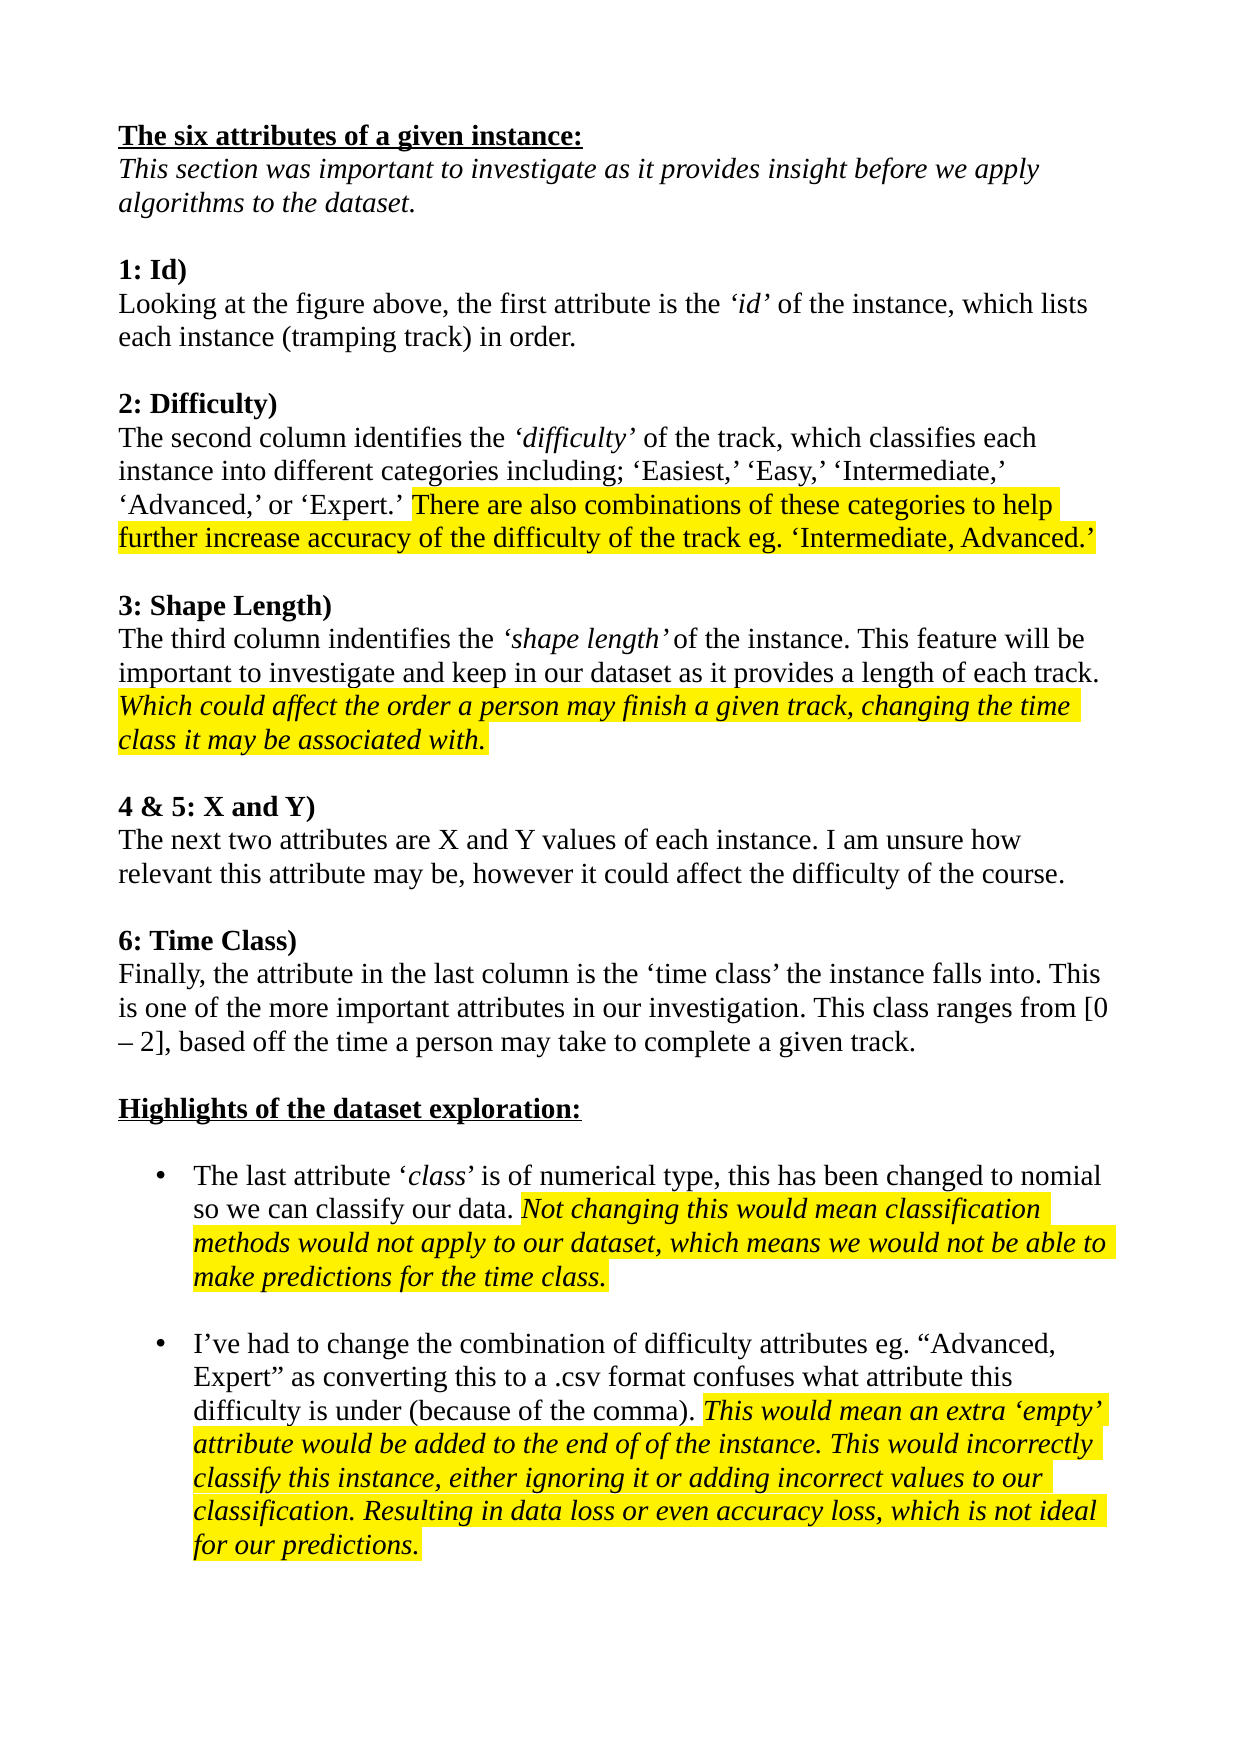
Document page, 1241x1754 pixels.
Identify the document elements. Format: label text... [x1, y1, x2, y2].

text The second column identifies the ‘difficulty’ of the track, which classifies each instance into different categories including; ‘Easiest,’ ‘Easy,’ ‘Intermediate,’ ‘Advanced,’ or ‘Expert.’ There are also combinations of these categories to help further increase accuracy of the difficulty of the track eg. ‘Intermediate, Advanced.’ [118, 420, 1122, 554]
text 6: Time Class) [118, 923, 1122, 957]
list I’ve had to change the combination of difficulty attributes eg. “Advanced, Expert” as converting this to a .csv format confuses what attribute this difficulty is under (because of the comma). This would mean an extra ‘empty’ attribute would be added to the end of of the instance. This would incorrectly classify this instance, either ignoring it or adding incorrect values to our classification. Resulting in data loss or even accuracy loss, which is not ideal for our predictions. [156, 1326, 1122, 1561]
text 2: Difficulty) [118, 386, 1122, 420]
list The last attribute ‘class’ is of numerical type, this has been changed to nomial so we can classify our data. Not changing this would mean classification methods would not apply to our dataset, which means we would not be able to make predictions for the time class. [156, 1158, 1122, 1292]
text Looking at the figure above, the first attribute is the ‘id’ of the instance, which lists each instance (tramping track) in order. [118, 286, 1122, 353]
text The third column indentifies the ‘shape length’ of the instance. This feature will be important to investigate and keep in our dataset as it provides a length of each track. Which could affect the order a person may finish a given track, changing the time class it may be associated with. [118, 621, 1122, 755]
text Highlights of the dataset exploration: [118, 1091, 1122, 1124]
text 3: Shape Length) [118, 588, 1122, 621]
text Finally, the attribute in the last column is the ‘time class’ the instance falls into. This is one of the more important attributes in our investigation. This class ranges from [0 – 2], based off the time a person may take to complete a given track. [118, 957, 1122, 1057]
text This section was important to investigate as it provides insight before we apply algorithms to the dataset. [118, 152, 1122, 219]
text The six attributes of a given instance: [118, 118, 1122, 152]
text 1: Id) [118, 252, 1122, 286]
text 4 & 5: X and Y) [118, 789, 1122, 822]
text The next two attributes are X and Y values of each instance. I am unsure how relevant this attribute may be, however it could affect the difficulty of the course. [118, 822, 1122, 889]
